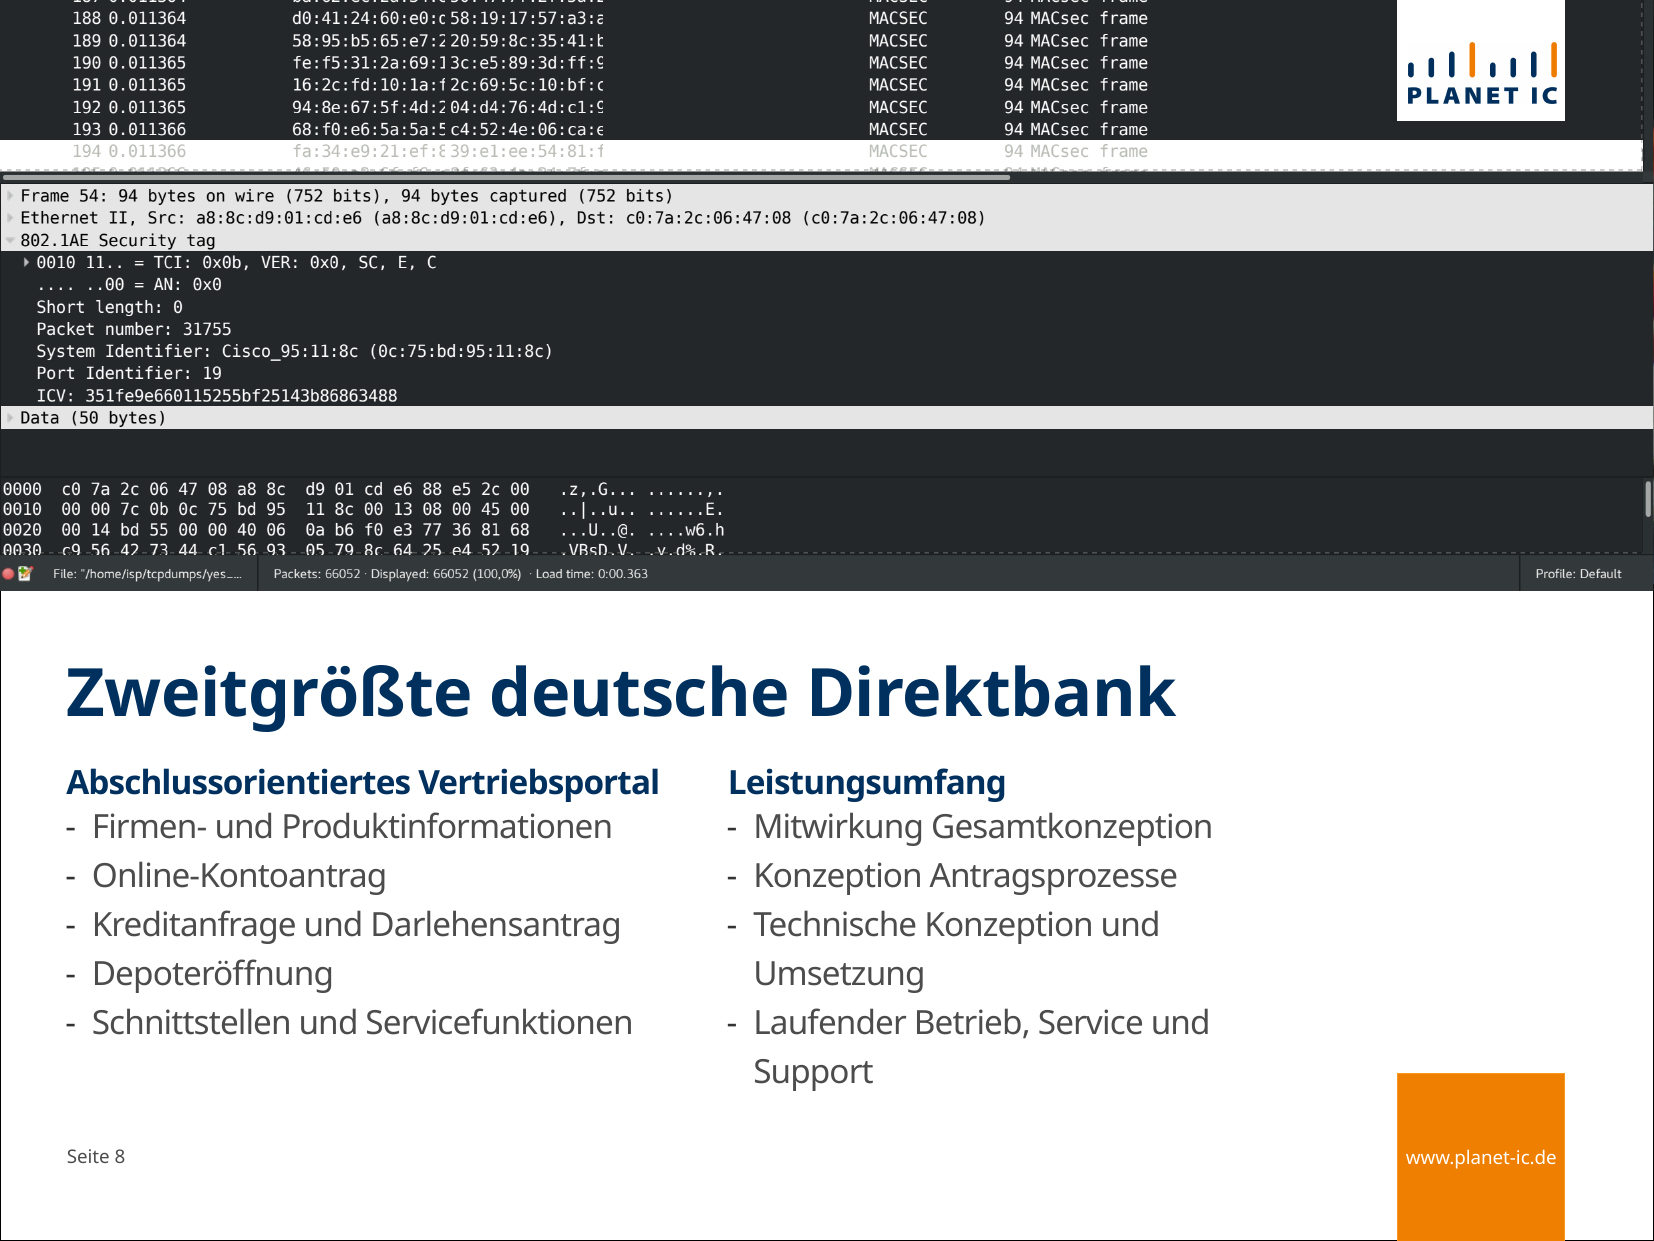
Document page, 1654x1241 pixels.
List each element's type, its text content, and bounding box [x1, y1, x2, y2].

picture [0, 0, 1654, 591]
text_box Abschlussorientiertes Vertriebsportal [66, 754, 669, 799]
text_box Leistungsumfang [727, 754, 1330, 799]
text_box Firmen- und Produktinformationen Online-Kontoantrag Kreditanfrage und Darlehensantrag Depoteröffnung Schnittstellen und Servicefunktionen [65, 799, 672, 1038]
text_box [1397, 0, 1565, 121]
picture [1408, 42, 1557, 105]
text_box Zweitgrößte deutsche Direktbank [66, 645, 1332, 710]
text_box Mitwirkung Gesamtkonzeption Konzeption Antragsprozesse Technische Konzeption und Umsetzung Laufender Betrieb, Service und Support [726, 799, 1333, 1038]
